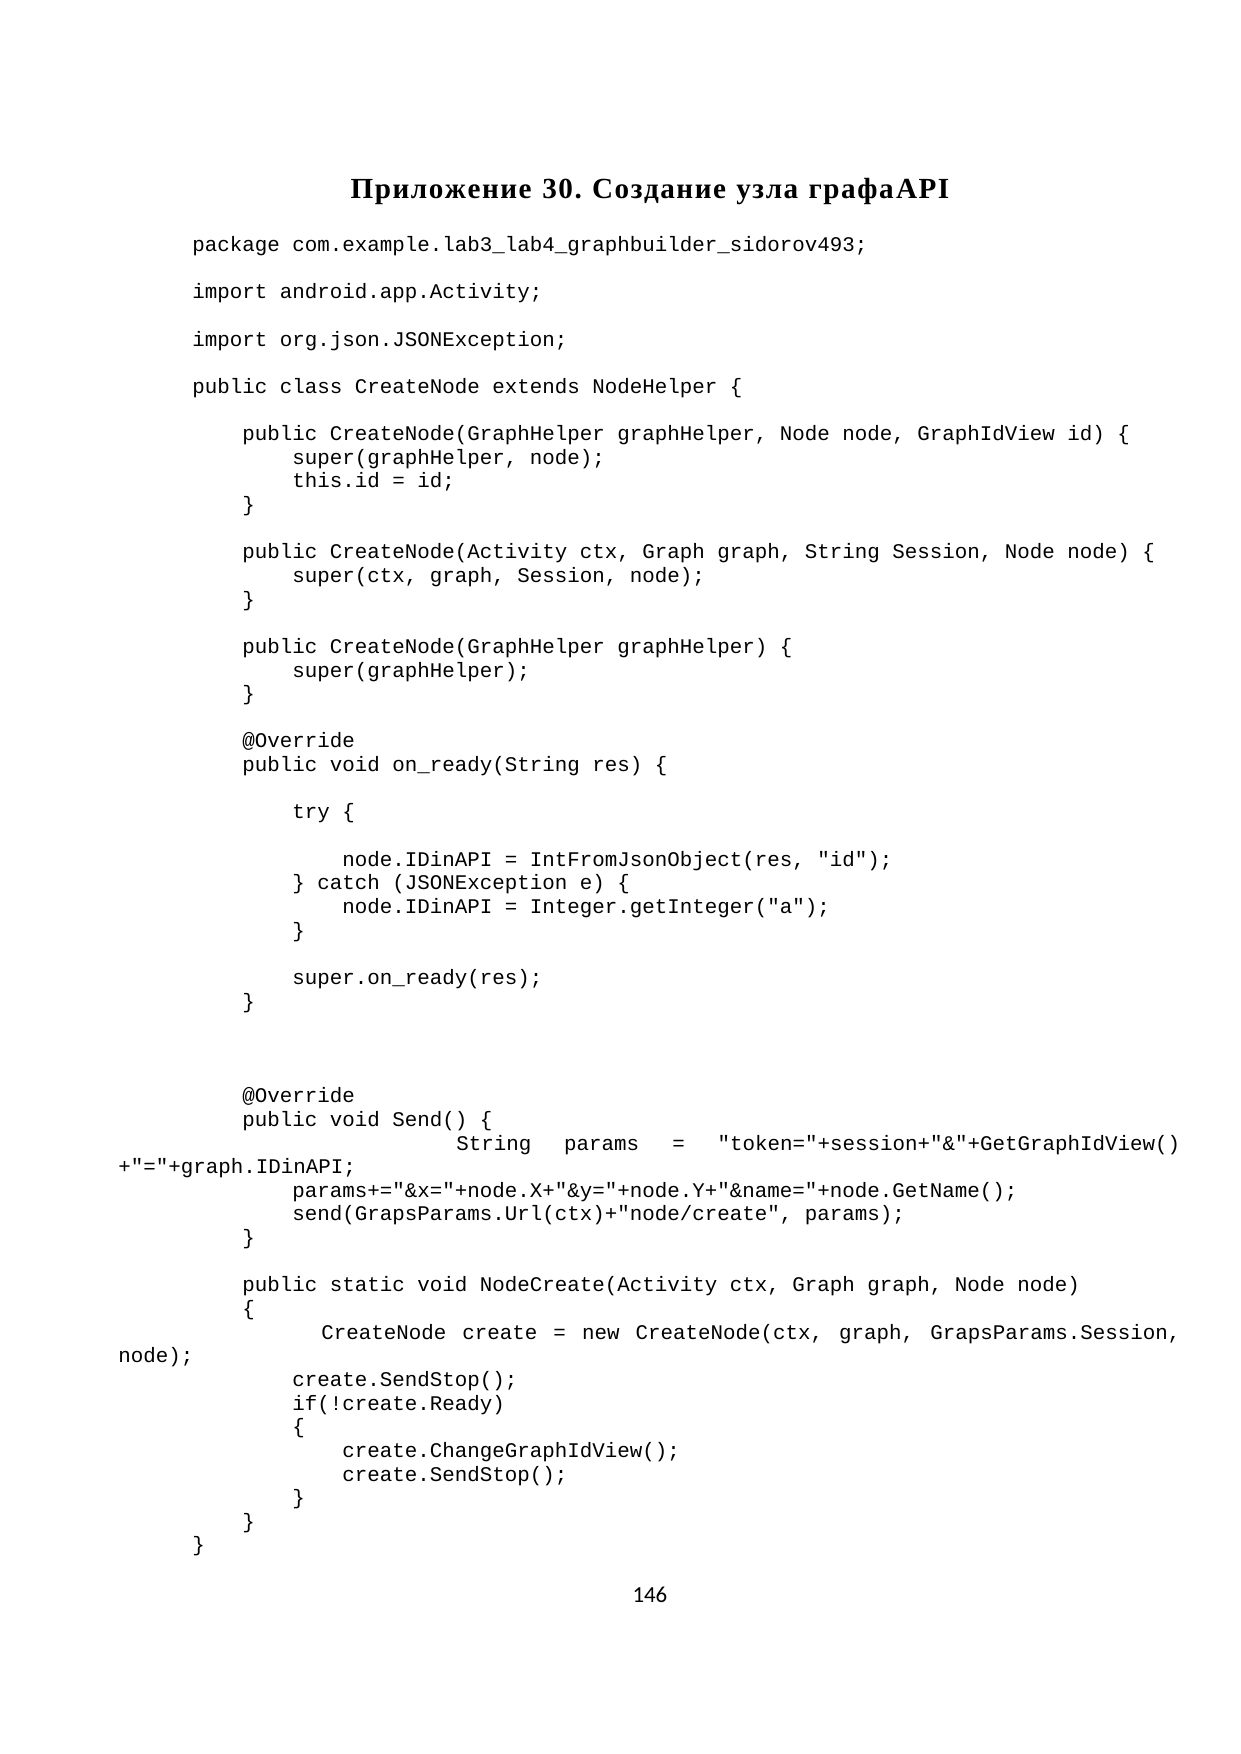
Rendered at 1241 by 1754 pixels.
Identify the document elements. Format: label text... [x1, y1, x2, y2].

text public class CreateNode extends NodeHelper { [118, 376, 1181, 399]
text this.id = id; [118, 470, 1181, 494]
text super(graphHelper); [118, 659, 1181, 683]
text create.SendStop(); [118, 1463, 1181, 1487]
text public void on_ready(String res) { [118, 754, 1181, 778]
text public CreateNode(GraphHelper graphHelper, Node node, GraphIdView id) { [118, 423, 1181, 447]
text create.ChangeGraphIdView(); [118, 1440, 1181, 1463]
text { [118, 1298, 1181, 1322]
text Приложение 30. Создание узла графаAPI [118, 171, 1181, 205]
text create.SendStop(); [118, 1369, 1181, 1393]
text } [118, 683, 1181, 707]
text params+="&x="+node.X+"&y="+node.Y+"&name="+node.GetName(); [118, 1180, 1181, 1203]
text } [118, 1487, 1181, 1511]
text super(graphHelper, node); [118, 447, 1181, 470]
text import android.app.Activity; [118, 281, 1181, 305]
text node.IDinAPI = IntFromJsonObject(res, "id"); [118, 849, 1181, 872]
text } catch (JSONException e) { [118, 872, 1181, 896]
text } [118, 920, 1181, 943]
text CreateNode create = new CreateNode(ctx, graph, GrapsParams.Session, node); [118, 1322, 1181, 1369]
text } [118, 1227, 1181, 1251]
text super(ctx, graph, Session, node); [118, 565, 1181, 589]
text send(GrapsParams.Url(ctx)+"node/create", params); [118, 1203, 1181, 1227]
text } [118, 589, 1181, 612]
text public CreateNode(GraphHelper graphHelper) { [118, 636, 1181, 659]
text public void Send() { [118, 1109, 1181, 1132]
text node.IDinAPI = Integer.getInteger("a"); [118, 896, 1181, 920]
text public static void NodeCreate(Activity ctx, Graph graph, Node node) [118, 1274, 1181, 1298]
text @Override [118, 731, 1181, 754]
text } [118, 991, 1181, 1014]
text @Override [118, 1085, 1181, 1109]
text } [118, 1534, 1181, 1558]
text super.on_ready(res); [118, 967, 1181, 991]
text package com.example.lab3_lab4_graphbuilder_sidorov493; [118, 234, 1181, 258]
text } [118, 494, 1181, 518]
text if(!create.Ready) [118, 1393, 1181, 1416]
text String params = "token="+session+"&"+GetGraphIdView()+"="+graph.IDinAPI; [118, 1132, 1181, 1180]
text { [118, 1416, 1181, 1440]
text import org.json.JSONException; [118, 328, 1181, 352]
text try { [118, 801, 1181, 825]
text public CreateNode(Activity ctx, Graph graph, String Session, Node node) { [118, 541, 1181, 565]
text } [118, 1511, 1181, 1534]
